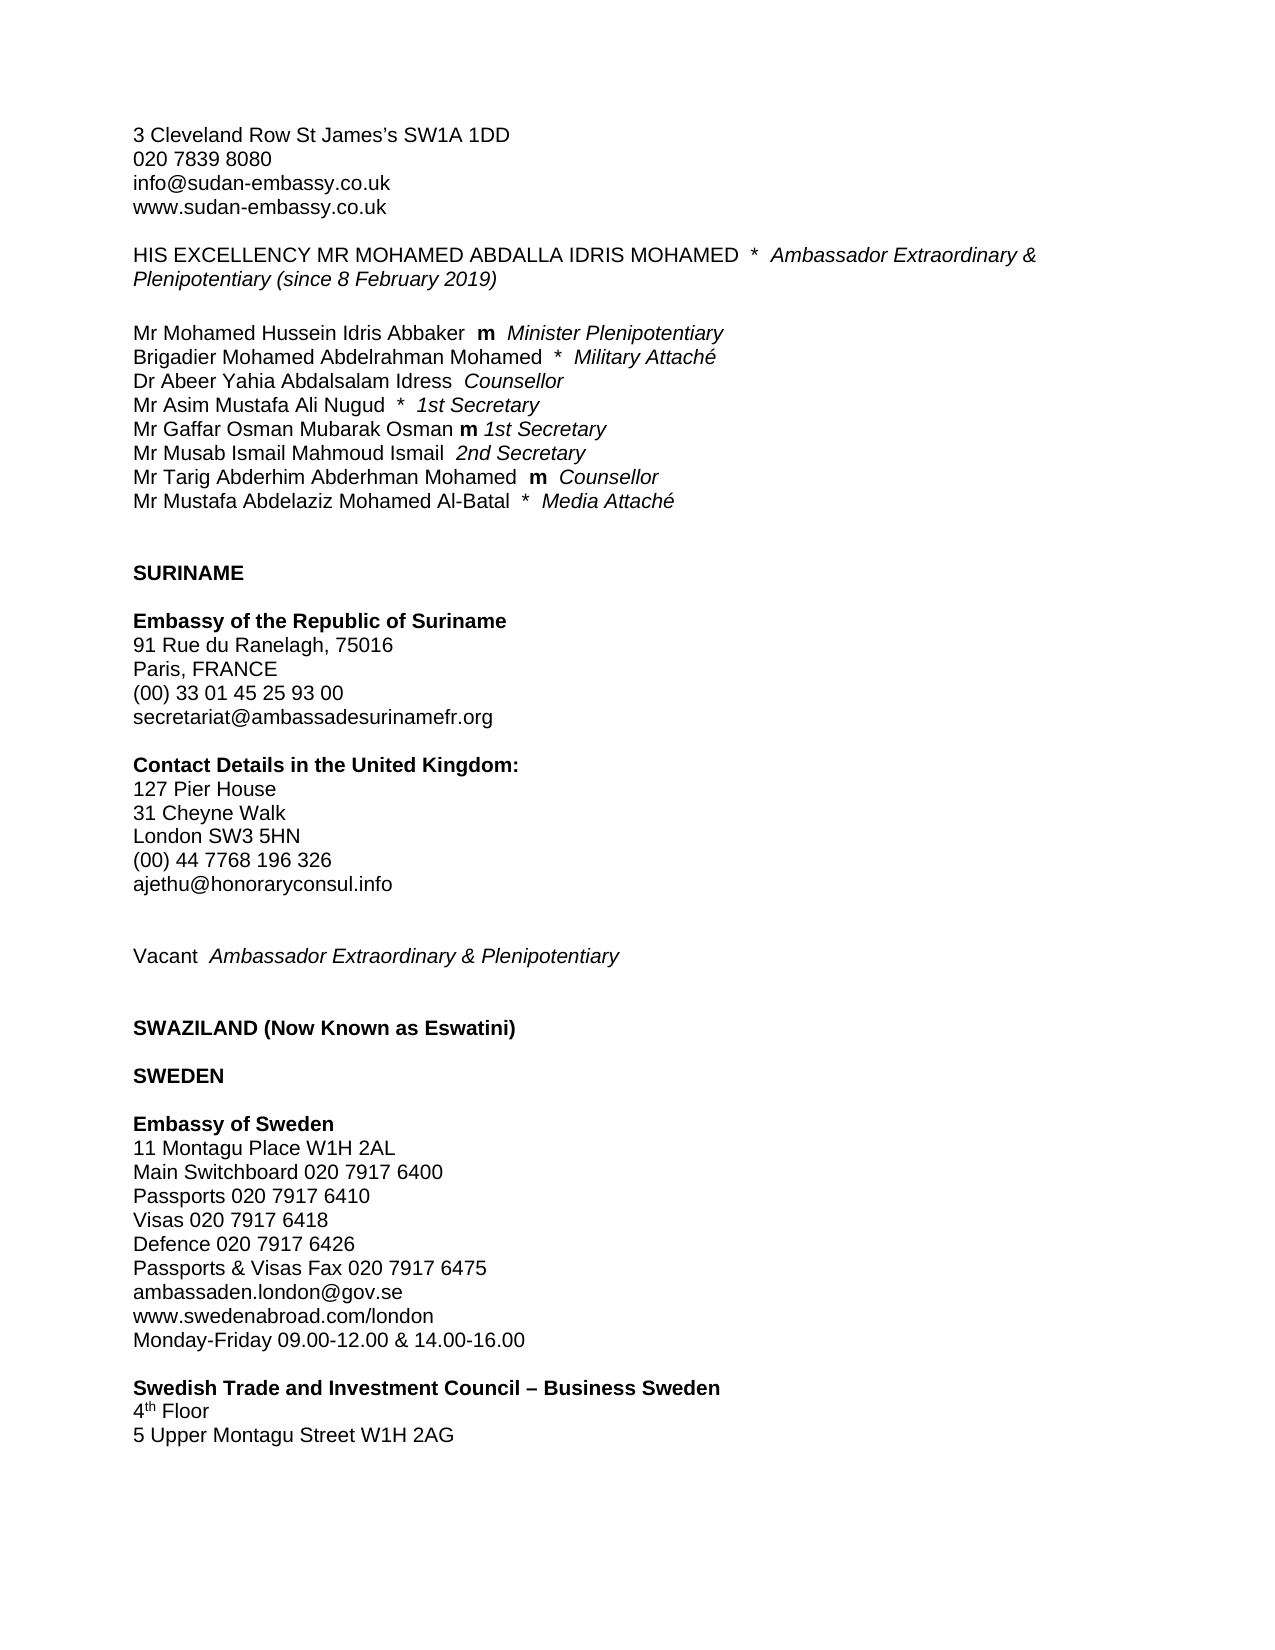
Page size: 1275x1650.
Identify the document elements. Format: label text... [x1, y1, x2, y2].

text Mr Musab Ismail Mahmoud Ismail 2nd Secretary [133, 441, 1181, 465]
text Main Switchboard 020 7917 6400 [133, 1160, 1181, 1184]
text Passports & Visas Fax 020 7917 6475 [133, 1256, 1181, 1279]
text secretariat@ambassadesurinamefr.org [133, 704, 1181, 728]
text Defence 020 7917 6426 [133, 1232, 1181, 1256]
text Visas 020 7917 6418 [133, 1208, 1181, 1232]
text Passports 020 7917 6410 [133, 1184, 1181, 1208]
text ambassaden.london@gov.se [133, 1279, 1181, 1303]
text HIS EXCELLENCY MR MOHAMED ABDALLA IDRIS MOHAMED * Ambassador Extraordinary & Plenipotentiary (since 8 February 2019) [133, 243, 1181, 291]
text London SW3 5HN [133, 824, 1181, 848]
text SWEDEN [133, 1064, 1181, 1088]
text Contact Details in the United Kingdom: [133, 752, 1181, 776]
text Mr Asim Mustafa Ali Nugud * 1st Secretary [133, 393, 1181, 417]
text 127 Pier House [133, 776, 1181, 800]
subtitle SWAZILAND (Now Known as Eswatini) [133, 1016, 1181, 1040]
text info@sudan-embassy.co.uk [133, 171, 1181, 195]
text (00) 33 01 45 25 93 00 [133, 681, 1181, 704]
text www.sudan-embassy.co.uk [133, 195, 1181, 219]
text 3 Cleveland Row St James’s SW1A 1DD [133, 123, 1181, 147]
subtitle Embassy of Sweden [133, 1112, 1181, 1136]
text Dr Abeer Yahia Abdalsalam Idress Counsellor [133, 369, 1181, 393]
text Vacant Ambassador Extraordinary & Plenipotentiary [133, 944, 1181, 968]
subtitle Embassy of the Republic of Suriname [133, 609, 1181, 633]
text Mr Mustafa Abdelaziz Mohamed Al-Batal * Media Attaché [133, 489, 1181, 513]
text www.swedenabroad.com/london [133, 1303, 1181, 1327]
text Monday-Friday 09.00-12.00 & 14.00-16.00 [133, 1327, 1181, 1351]
text SURINAME [133, 561, 1181, 585]
text 4th Floor [133, 1399, 1181, 1423]
text ajethu@honoraryconsul.info [133, 872, 1181, 896]
text 31 Cheyne Walk [133, 800, 1181, 824]
text (00) 44 7768 196 326 [133, 848, 1181, 872]
text 5 Upper Montagu Street W1H 2AG [133, 1423, 1181, 1447]
text Brigadier Mohamed Abdelrahman Mohamed * Military Attaché [133, 345, 1181, 369]
text 91 Rue du Ranelagh, 75016 [133, 633, 1181, 657]
text 020 7839 8080 [133, 147, 1181, 171]
text Paris, FRANCE [133, 657, 1181, 681]
subtitle Swedish Trade and Investment Council – Business Sweden [133, 1375, 1181, 1399]
text Mr Gaffar Osman Mubarak Osman m 1st Secretary [133, 417, 1181, 441]
text 11 Montagu Place W1H 2AL [133, 1136, 1181, 1160]
text Mr Mohamed Hussein Idris Abbaker m Minister Plenipotentiary [133, 321, 1181, 345]
text Mr Tarig Abderhim Abderhman Mohamed m Counsellor [133, 465, 1181, 489]
